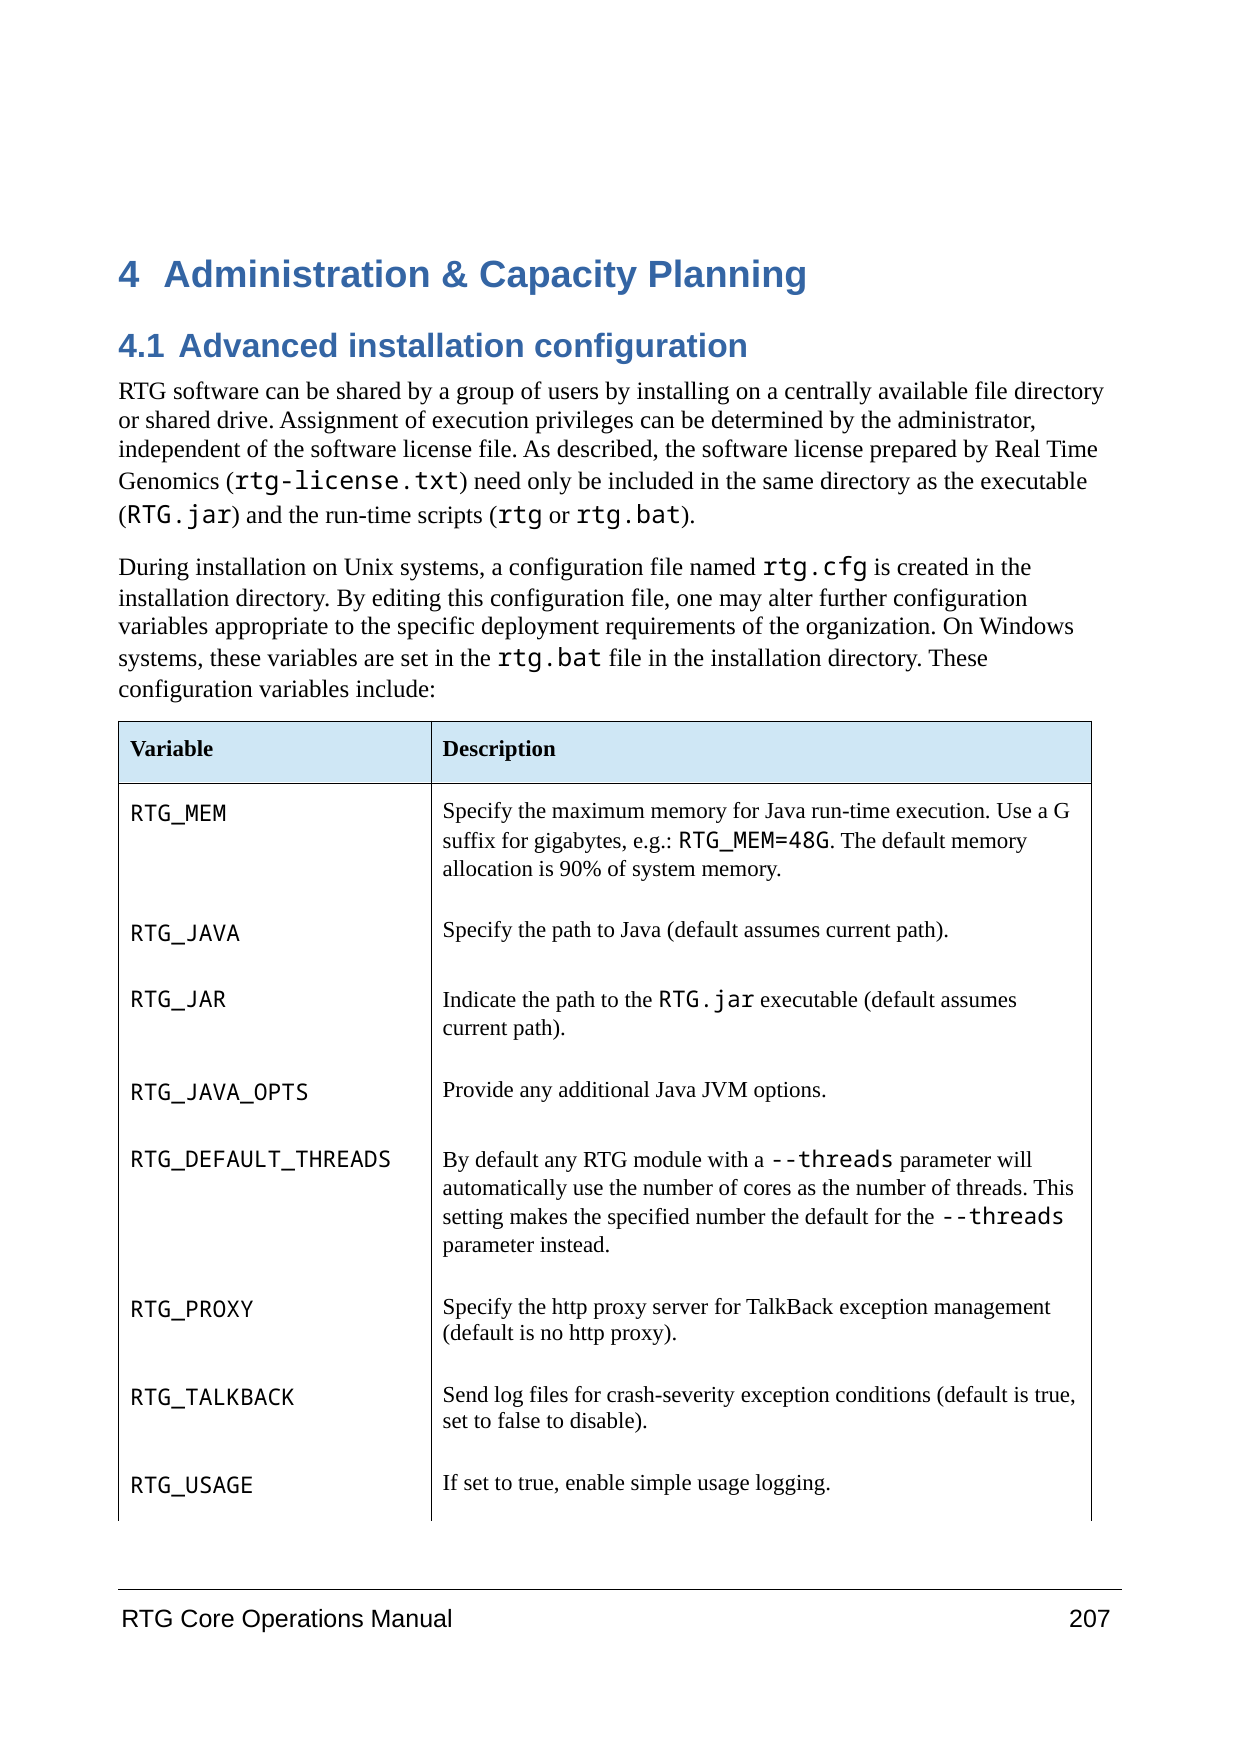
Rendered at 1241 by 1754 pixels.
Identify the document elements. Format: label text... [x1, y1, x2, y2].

table_cell If set to true, enable simple usage logging. [432, 1454, 1091, 1521]
subtitle Administration & Capacity Planning [118, 252, 1122, 296]
table_cell RTG_JAR [119, 968, 431, 1061]
table_cell RTG_PROXY [119, 1278, 431, 1366]
table_cell RTG_USAGE [119, 1454, 431, 1521]
table_cell RTG_TALKBACK [119, 1366, 431, 1454]
table_cell Provide any additional Java JVM options. [432, 1061, 1091, 1128]
table_cell RTG_JAVA_OPTS [119, 1061, 431, 1128]
table_cell RTG_JAVA [119, 902, 431, 968]
subtitle Advanced installation configuration [118, 325, 1122, 364]
table_cell Specify the http proxy server for TalkBack exception management (default is no http proxy). [432, 1278, 1091, 1366]
table_cell Specify the path to Java (default assumes current path). [432, 902, 1091, 968]
table_cell By default any RTG module with a --threads parameter will automatically use the number of cores as the number of threads. This setting makes the specified number the default for the --threads parameter instead. [432, 1128, 1091, 1278]
table_header Description [432, 722, 1091, 782]
table_cell Send log files for crash-severity exception conditions (default is true, set to false to disable). [432, 1366, 1091, 1454]
table_header Variable [119, 722, 431, 782]
table_cell Specify the maximum memory for Java run-time execution. Use a G suffix for gigabytes, e.g.: RTG_MEM=48G. The default memory allocation is 90% of system memory. [432, 784, 1091, 902]
table_cell RTG_MEM [119, 784, 431, 902]
table_cell RTG_DEFAULT_THREADS [119, 1128, 431, 1278]
text During installation on Unix systems, a configuration file named rtg.cfg is created in the installation directory. By editing this configuration file, one may alter further configuration variables appropriate to the specific deployment requirements of the organization. On Windows systems, these variables are set in the rtg.bat file in the installation directory. These configuration variables include: [118, 548, 1122, 703]
text RTG software can be shared by a group of users by installing on a centrally available file directory or shared drive. Assignment of execution privileges can be determined by the administrator, independent of the software license file. As described, the software license prepared by Real Time Genomics (rtg-license.txt) need only be included in the same directory as the executable (RTG.jar) and the run-time scripts (rtg or rtg.bat). [118, 376, 1122, 531]
table_cell Indicate the path to the RTG.jar executable (default assumes current path). [432, 968, 1091, 1061]
